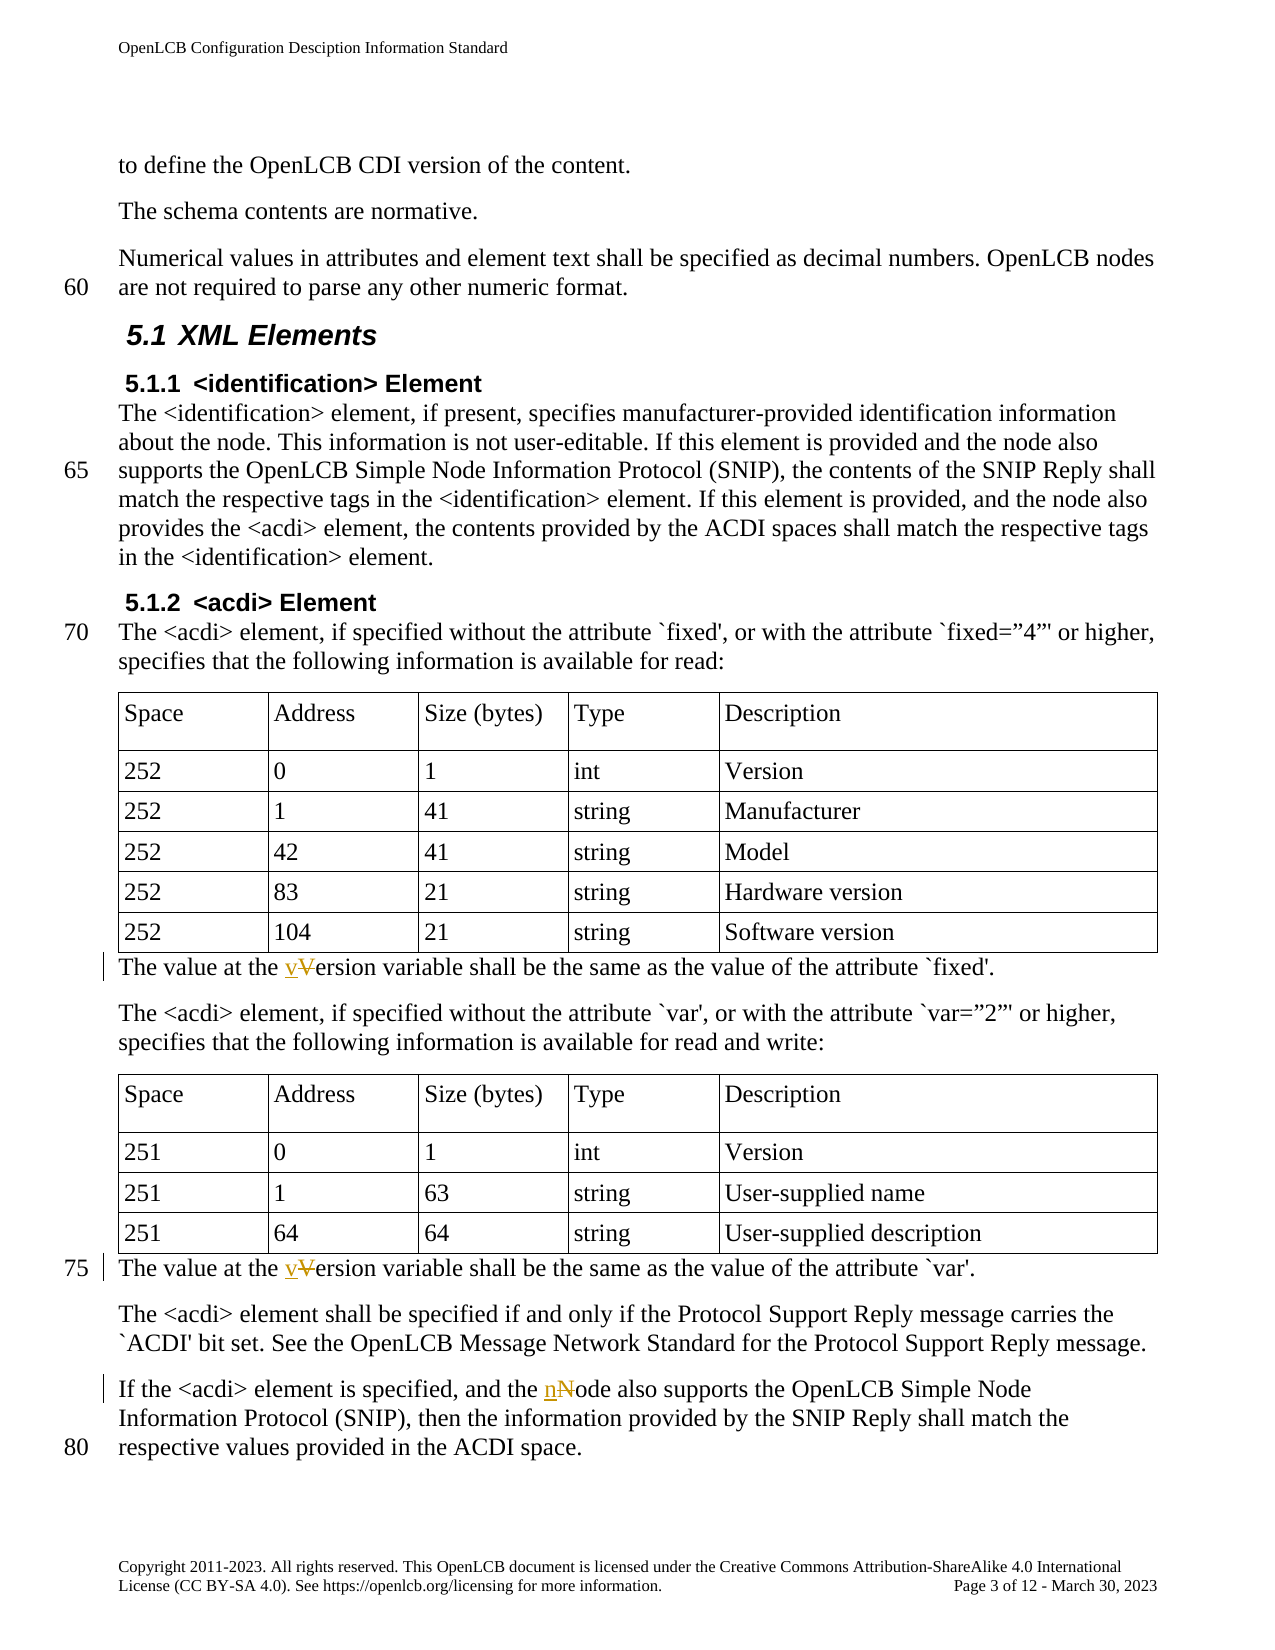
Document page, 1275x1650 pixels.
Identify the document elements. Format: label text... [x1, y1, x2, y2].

text The <acdi> element, if specified without the attribute `var', or with the attribute `var=”2”' or higher, specifies that the following information is available for read and write: [118, 998, 1157, 1056]
table_header Size (bytes) [419, 693, 568, 750]
table_cell 251 [119, 1133, 268, 1172]
table_cell 251 [119, 1213, 268, 1253]
text The <acdi> element, if specified without the attribute `fixed', or with the attribute `fixed=”4”' or higher, specifies that the following information is available for read: [118, 617, 1157, 674]
text The <acdi> element shall be specified if and only if the Protocol Support Reply message carries the `ACDI' bit set. See the OpenLCB Message Network Standard for the Protocol Support Reply message. [118, 1299, 1157, 1357]
table_cell 252 [119, 913, 268, 952]
table_cell Model [720, 832, 1157, 871]
subtitle <identification> Element [118, 369, 1157, 398]
subtitle XML Elements [118, 318, 1157, 352]
table_cell Version [720, 751, 1157, 791]
table_cell 63 [419, 1173, 568, 1212]
text If the <acdi> element is specified, and the node also supports the OpenLCB Simple Node Information Protocol (SNIP), then the information provided by the SNIP Reply shall match the respective values provided in the ACDI space. [118, 1374, 1157, 1461]
table_cell string [569, 913, 719, 952]
table_cell string [569, 832, 719, 871]
table_cell 252 [119, 832, 268, 871]
text Numerical values in attributes and element text shall be specified as decimal numbers. OpenLCB nodes are not required to parse any other numeric format. [118, 243, 1157, 300]
table_cell 104 [269, 913, 418, 952]
text The schema contents are normative. [118, 196, 1157, 225]
table_cell 41 [419, 792, 568, 831]
text The value at the version variable shall be the same as the value of the attribute `var'. [118, 1254, 1157, 1281]
table_header Type [569, 1075, 719, 1132]
table_cell 1 [419, 751, 568, 791]
table_cell 64 [419, 1213, 568, 1253]
table_header Description [720, 693, 1157, 750]
table_cell 41 [419, 832, 568, 871]
table_cell Software version [720, 913, 1157, 952]
table_cell 252 [119, 751, 268, 791]
table_cell 1 [269, 792, 418, 831]
table_cell 251 [119, 1173, 268, 1212]
table_cell 0 [269, 1133, 418, 1172]
table_cell string [569, 792, 719, 831]
text The <identification> element, if present, specifies manufacturer-provided identification information about the node. This information is not user-editable. If this element is provided and the node also supports the OpenLCB Simple Node Information Protocol (SNIP), the contents of the SNIP Reply shall match the respective tags in the <identification> element. If this element is provided, and the node also provides the <acdi> element, the contents provided by the ACDI spaces shall match the respective tags in the <identification> element. [118, 398, 1157, 571]
table_cell 252 [119, 872, 268, 912]
table_cell 42 [269, 832, 418, 871]
table_cell 83 [269, 872, 418, 912]
table_cell Hardware version [720, 872, 1157, 912]
text The value at the version variable shall be the same as the value of the attribute `fixed'. [118, 953, 1157, 981]
table_cell Manufacturer [720, 792, 1157, 831]
table_cell User-supplied name [720, 1173, 1157, 1212]
table_header Size (bytes) [419, 1075, 568, 1132]
table_cell 21 [419, 872, 568, 912]
table_cell int [569, 1133, 719, 1172]
table_header Address [269, 693, 418, 750]
table_cell 64 [269, 1213, 418, 1253]
table_cell 0 [269, 751, 418, 791]
table_header Address [269, 1075, 418, 1132]
table_cell User-supplied description [720, 1213, 1157, 1253]
table_header Description [720, 1075, 1157, 1132]
table_cell 1 [269, 1173, 418, 1212]
subtitle <acdi> Element [118, 588, 1157, 617]
text to define the OpenLCB CDI version of the content. [118, 150, 1157, 179]
table_cell string [569, 1173, 719, 1212]
table_cell string [569, 1213, 719, 1253]
table_cell 1 [419, 1133, 568, 1172]
table_cell Version [720, 1133, 1157, 1172]
table_cell int [569, 751, 719, 791]
table_cell string [569, 872, 719, 912]
table_header Space [119, 1075, 268, 1132]
table_header Type [569, 693, 719, 750]
table_cell 252 [119, 792, 268, 831]
table_cell 21 [419, 913, 568, 952]
table_header Space [119, 693, 268, 750]
